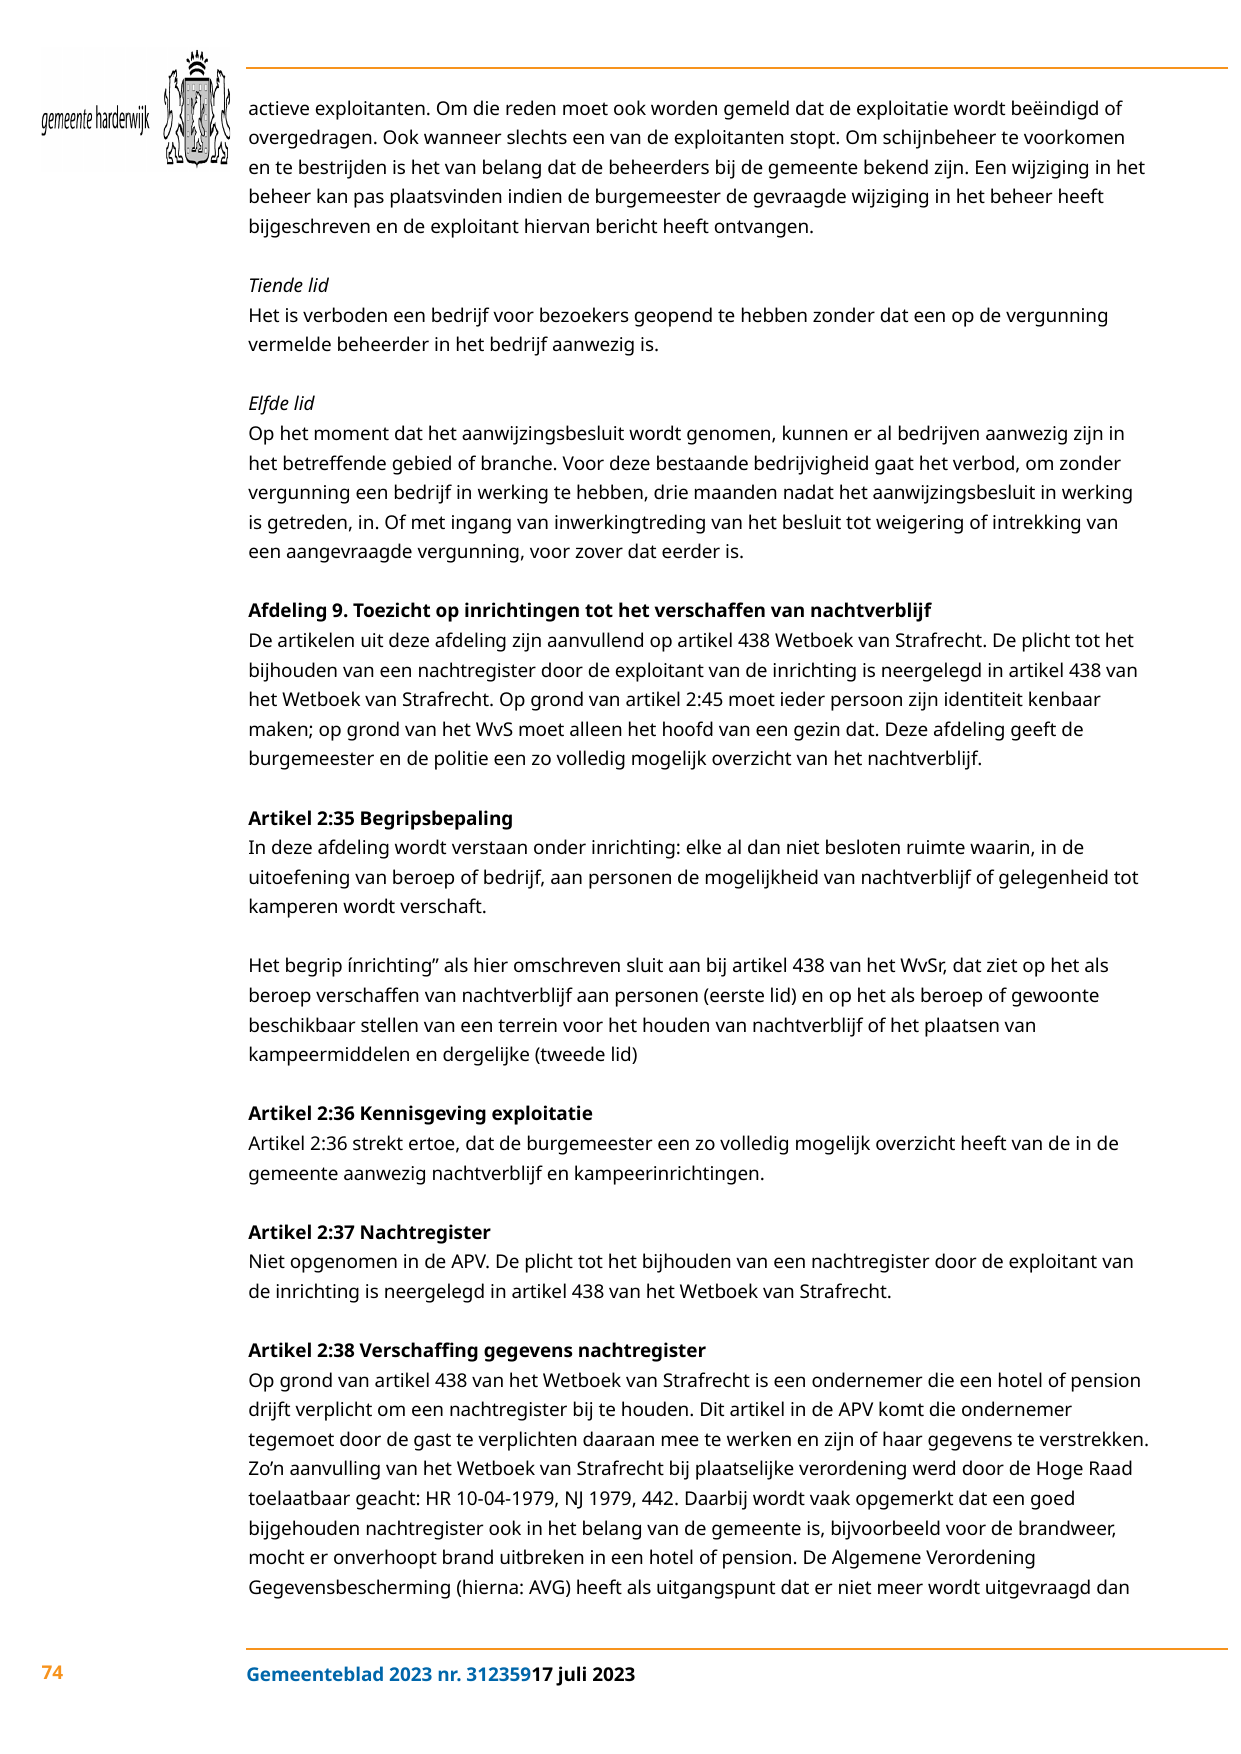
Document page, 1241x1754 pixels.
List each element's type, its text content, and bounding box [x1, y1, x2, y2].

text Op het moment dat het aanwijzingsbesluit wordt genomen, kunnen er al bedrijven aanwezig zijn in het betreffende gebied of branche. Voor deze bestaande bedrijvigheid gaat het verbod, om zonder vergunning een bedrijf in werking te hebben, drie maanden nadat het aanwijzingsbesluit in werking is getreden, in. Of met ingang van inwerkingtreding van het besluit tot weigering of intrekking van een aangevraagde vergunning, voor zover dat eerder is. [248, 420, 1152, 564]
text Artikel 2:35 Begripsbepaling [248, 805, 1152, 831]
text Artikel 2:36 Kennisgeving exploitatie [248, 1101, 1152, 1126]
text actieve exploitanten. Om die reden moet ook worden gemeld dat de exploitatie wordt beëindigd of overgedragen. Ook wanneer slechts een van de exploitanten stopt. Om schijnbeheer te voorkomen en te bestrijden is het van belang dat de beheerders bij de gemeente bekend zijn. Een wijziging in het beheer kan pas plaatsvinden indien de burgemeester de gevraagde wijziging in het beheer heeft bijgeschreven en de exploitant hiervan bericht heeft ontvangen. [248, 95, 1152, 239]
text Tiende lid [248, 272, 1152, 298]
picture [41, 47, 231, 172]
text Op grond van artikel 438 van het Wetboek van Strafrecht is een ondernemer die een hotel of pension drijft verplicht om een nachtregister bij te houden. Dit artikel in de APV komt die ondernemer tegemoet door de gast te verplichten daaraan mee te werken en zijn of haar gegevens te verstrekken. Zo’n aanvulling van het Wetboek van Strafrecht bij plaatselijke verordening werd door de Hoge Raad toelaatbaar geacht: HR 10-04-1979, NJ 1979, 442. Daarbij wordt vaak opgemerkt dat een goed bijgehouden nachtregister ook in het belang van de gemeente is, bijvoorbeeld voor de brandweer, mocht er onverhoopt brand uitbreken in een hotel of pension. De Algemene Verordening Gegevensbescherming (hierna: AVG) heeft als uitgangspunt dat er niet meer wordt uitgevraagd dan [248, 1367, 1152, 1600]
text Het is verboden een bedrijf voor bezoekers geopend te hebben zonder dat een op de vergunning vermelde beheerder in het bedrijf aanwezig is. [248, 302, 1152, 357]
text Artikel 2:36 strekt ertoe, dat de burgemeester een zo volledig mogelijk overzicht heeft van de in de gemeente aanwezig nachtverblijf en kampeerinrichtingen. [248, 1130, 1152, 1186]
text Artikel 2:37 Nachtregister [248, 1219, 1152, 1245]
text In deze afdeling wordt verstaan onder inrichting: elke al dan niet besloten ruimte waarin, in de uitoefening van beroep of bedrijf, aan personen de mogelijkheid van nachtverblijf of gelegenheid tot kamperen wordt verschaft. [248, 834, 1152, 919]
text Niet opgenomen in de APV. De plicht tot het bijhouden van een nachtregister door de exploitant van de inrichting is neergelegd in artikel 438 van het Wetboek van Strafrecht. [248, 1248, 1152, 1304]
text Elfde lid [248, 391, 1152, 416]
text Afdeling 9. Toezicht op inrichtingen tot het verschaffen van nachtverblijf [248, 598, 1152, 623]
text Het begrip ínrichting” als hier omschreven sluit aan bij artikel 438 van het WvSr, dat ziet op het als beroep verschaffen van nachtverblijf aan personen (eerste lid) en op het als beroep of gewoonte beschikbaar stellen van een terrein voor het houden van nachtverblijf of het plaatsen van kampeermiddelen en dergelijke (tweede lid) [248, 953, 1152, 1067]
text De artikelen uit deze afdeling zijn aanvullend op artikel 438 Wetboek van Strafrecht. De plicht tot het bijhouden van een nachtregister door de exploitant van de inrichting is neergelegd in artikel 438 van het Wetboek van Strafrecht. Op grond van artikel 2:45 moet ieder persoon zijn identiteit kenbaar maken; op grond van het WvS moet alleen het hoofd van een gezin dat. Deze afdeling geeft de burgemeester en de politie een zo volledig mogelijk overzicht van het nachtverblijf. [248, 627, 1152, 771]
text Artikel 2:38 Verschaffing gegevens nachtregister [248, 1337, 1152, 1363]
